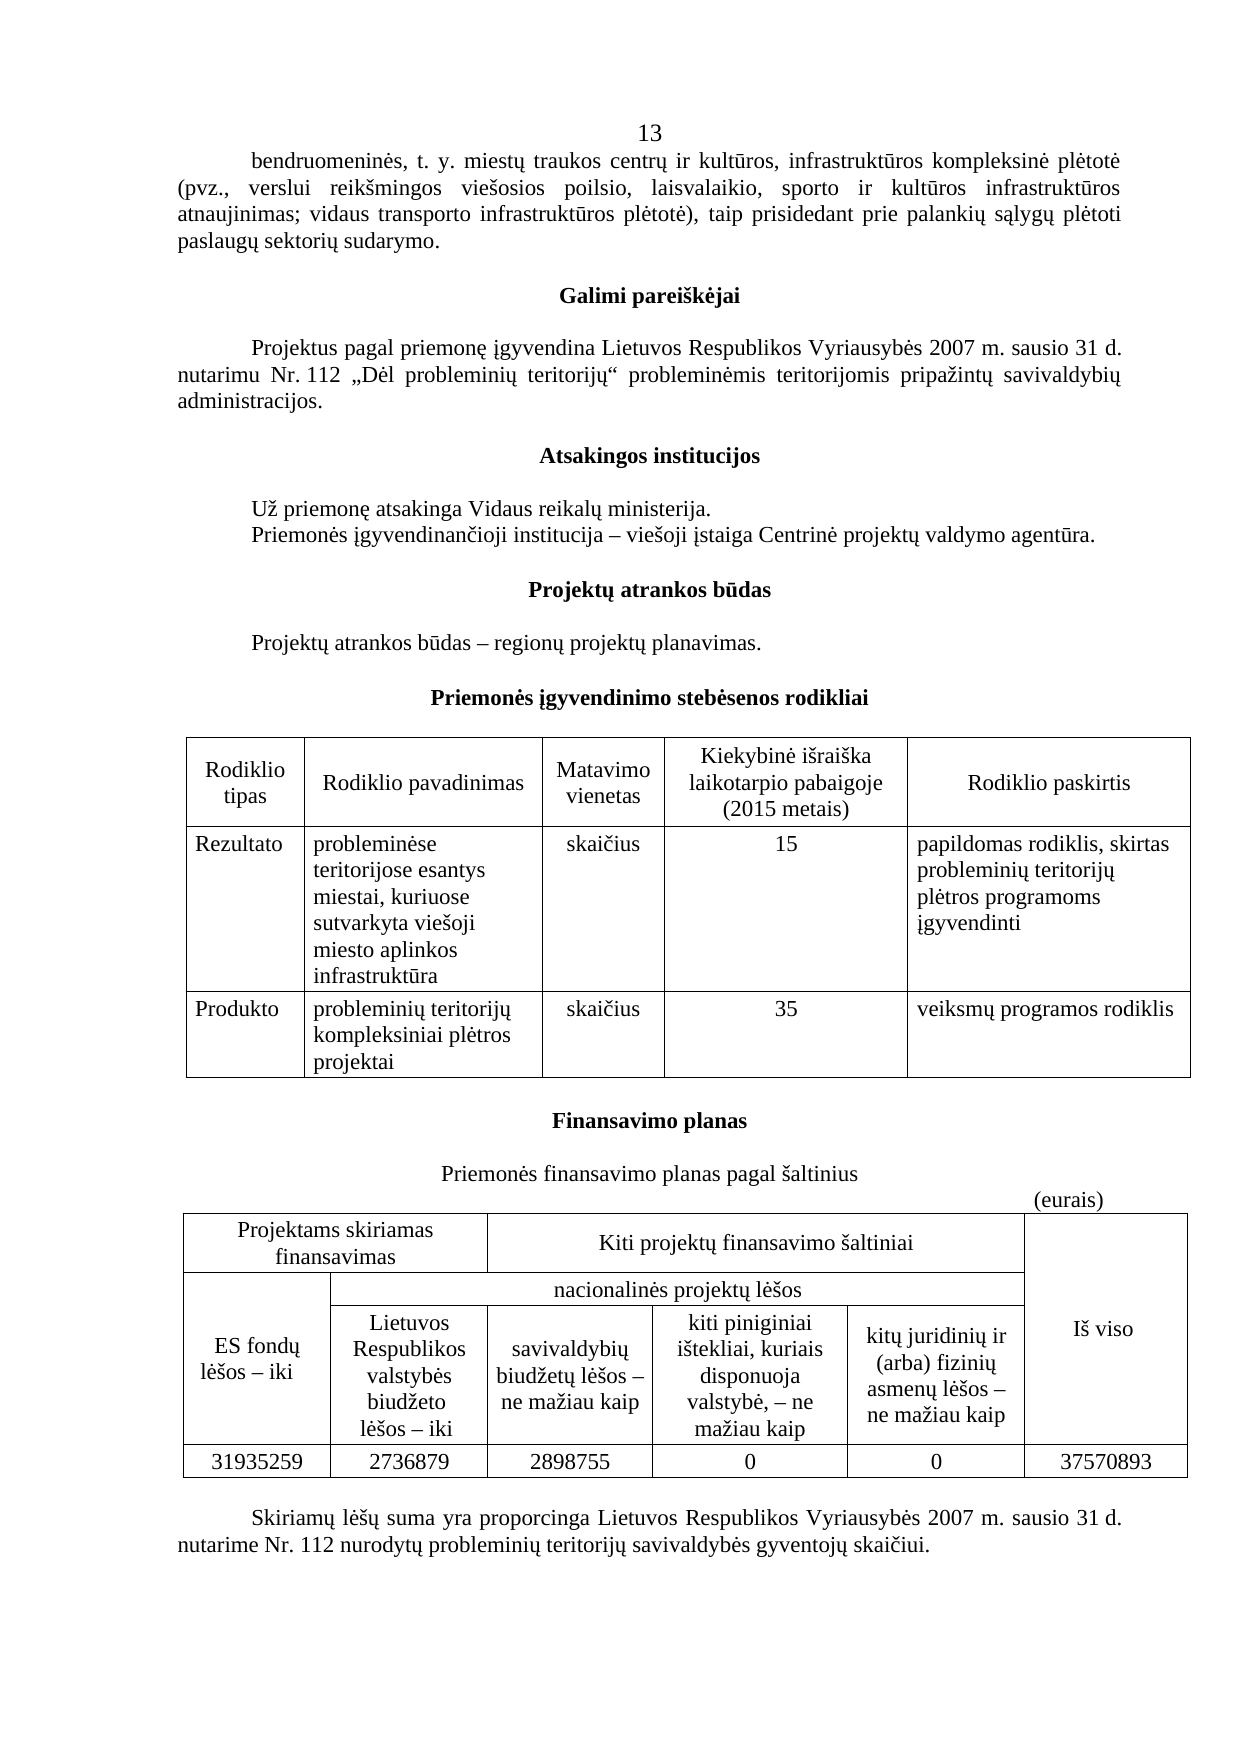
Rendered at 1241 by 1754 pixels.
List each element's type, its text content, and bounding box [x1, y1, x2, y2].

table_header Matavimo vienetas [543, 738, 664, 826]
text Priemonės įgyvendinančioji institucija – viešoji įstaiga Centrinė projektų valdymo agentūra. [177, 521, 1122, 548]
table_cell Rezultato [187, 827, 304, 991]
text Projektų atrankos būdas [177, 576, 1122, 603]
table_cell nacionalinės projektų lėšos [331, 1273, 1024, 1305]
table_cell papildomas rodiklis, skirtas probleminių teritorijų plėtros programoms įgyvendinti [908, 827, 1190, 991]
text Priemonės finansavimo planas pagal šaltinius [177, 1160, 1122, 1186]
table_cell 2898755 [488, 1445, 652, 1477]
table_header Iš viso [1025, 1214, 1187, 1444]
table_cell 0 [848, 1445, 1024, 1477]
table_header Rodiklio paskirtis [908, 738, 1190, 826]
table_header Projektams skiriamas finansavimas [184, 1214, 487, 1272]
table_cell probleminių teritorijų kompleksiniai plėtros projektai [305, 992, 542, 1077]
table_cell 31935259 [184, 1445, 330, 1477]
table_cell ES fondų lėšos – iki [184, 1273, 330, 1444]
text Projektų atrankos būdas – regionų projektų planavimas. [177, 629, 1122, 656]
text Priemonės įgyvendinimo stebėsenos rodikliai [177, 684, 1122, 711]
text Skiriamų lėšų suma yra proporcinga Lietuvos Respublikos Vyriausybės 2007 m. sausio 31 d. nutarime Nr. 112 nurodytų probleminių teritorijų savivaldybės gyventojų skaičiui. [177, 1504, 1122, 1557]
table_header Rodiklio pavadinimas [305, 738, 542, 826]
table_cell kitų juridinių ir (arba) fizinių asmenų lėšos – ne mažiau kaip [848, 1306, 1024, 1444]
table_header Kiti projektų finansavimo šaltiniai [488, 1214, 1024, 1272]
table_cell 15 [665, 827, 907, 991]
table_cell kiti piniginiai ištekliai, kuriais disponuoja valstybė, – ne mažiau kaip [653, 1306, 847, 1444]
table_cell probleminėse teritorijose esantys miestai, kuriuose sutvarkyta viešoji miesto aplinkos infrastruktūra [305, 827, 542, 991]
text bendruomeninės, t. y. miestų traukos centrų ir kultūros, infrastruktūros kompleksinė plėtotė (pvz., verslui reikšmingos viešosios poilsio, laisvalaikio, sporto ir kultūros infrastruktūros atnaujinimas; vidaus transporto infrastruktūros plėtotė), taip prisidedant prie palankių sąlygų plėtoti paslaugų sektorių sudarymo. [177, 148, 1122, 253]
table_header Kiekybinė išraiška laikotarpio pabaigoje (2015 metais) [665, 738, 907, 826]
table_cell Produkto [187, 992, 304, 1077]
table_cell 35 [665, 992, 907, 1077]
table_cell 37570893 [1025, 1445, 1187, 1477]
text Finansavimo planas [177, 1107, 1122, 1133]
text (eurais) [177, 1186, 1122, 1212]
table_cell Lietuvos Respublikos valstybės biudžeto lėšos – iki [331, 1306, 487, 1444]
table_cell 0 [653, 1445, 847, 1477]
table_cell skaičius [543, 992, 664, 1077]
text Galimi pareiškėjai [177, 282, 1122, 308]
table_cell savivaldybių biudžetų lėšos – ne mažiau kaip [488, 1306, 652, 1444]
table_cell skaičius [543, 827, 664, 991]
table_cell veiksmų programos rodiklis [908, 992, 1190, 1077]
text Už priemonę atsakinga Vidaus reikalų ministerija. [177, 495, 1122, 521]
table_header Rodiklio tipas [187, 738, 304, 826]
text Projektus pagal priemonę įgyvendina Lietuvos Respublikos Vyriausybės 2007 m. sausio 31 d. nutarimu Nr. 112 „Dėl probleminių teritorijų“ probleminėmis teritorijomis pripažintų savivaldybių administracijos. [177, 334, 1122, 413]
table_cell 2736879 [331, 1445, 487, 1477]
text Atsakingos institucijos [177, 442, 1122, 469]
